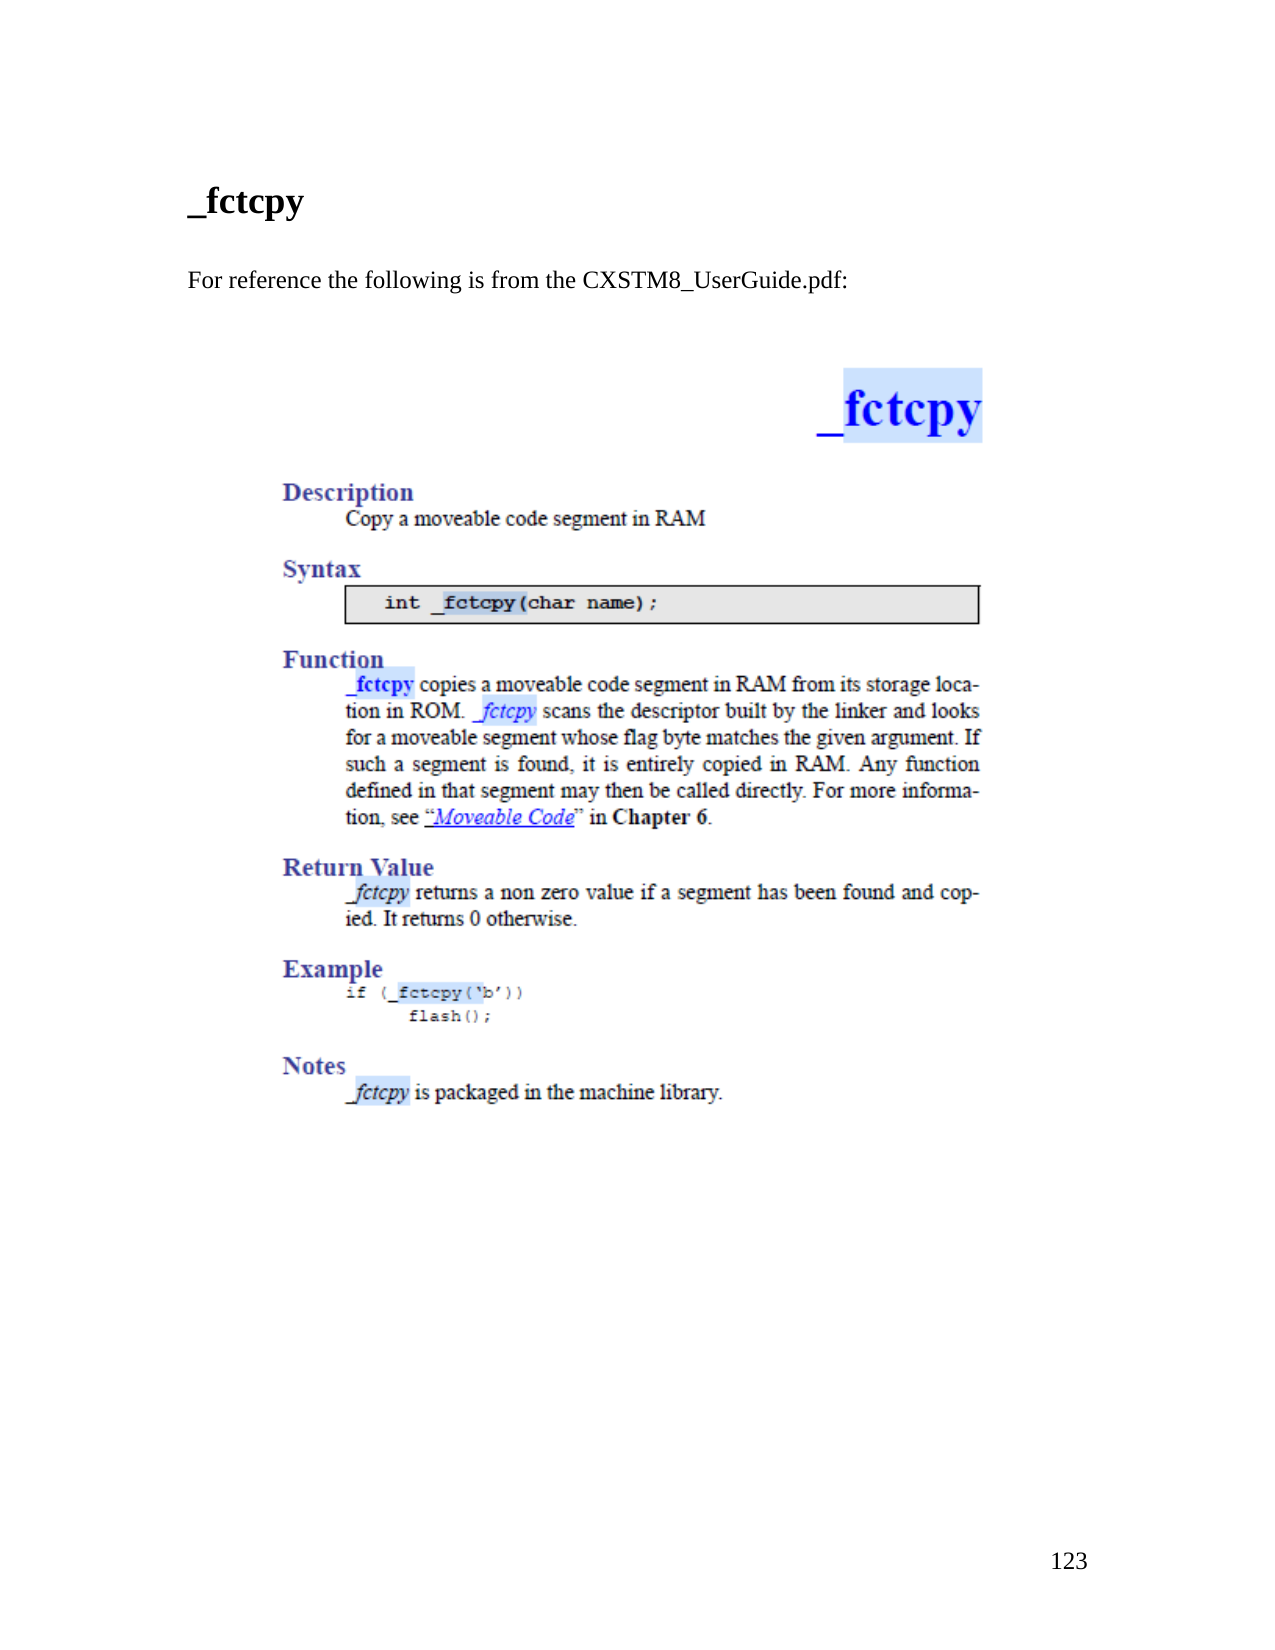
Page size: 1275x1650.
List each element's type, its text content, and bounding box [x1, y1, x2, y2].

text _fctcpy [187, 179, 1087, 222]
picture [262, 351, 989, 1123]
text For reference the following is from the CXSTM8_UserGuide.pdf: [187, 265, 1087, 294]
